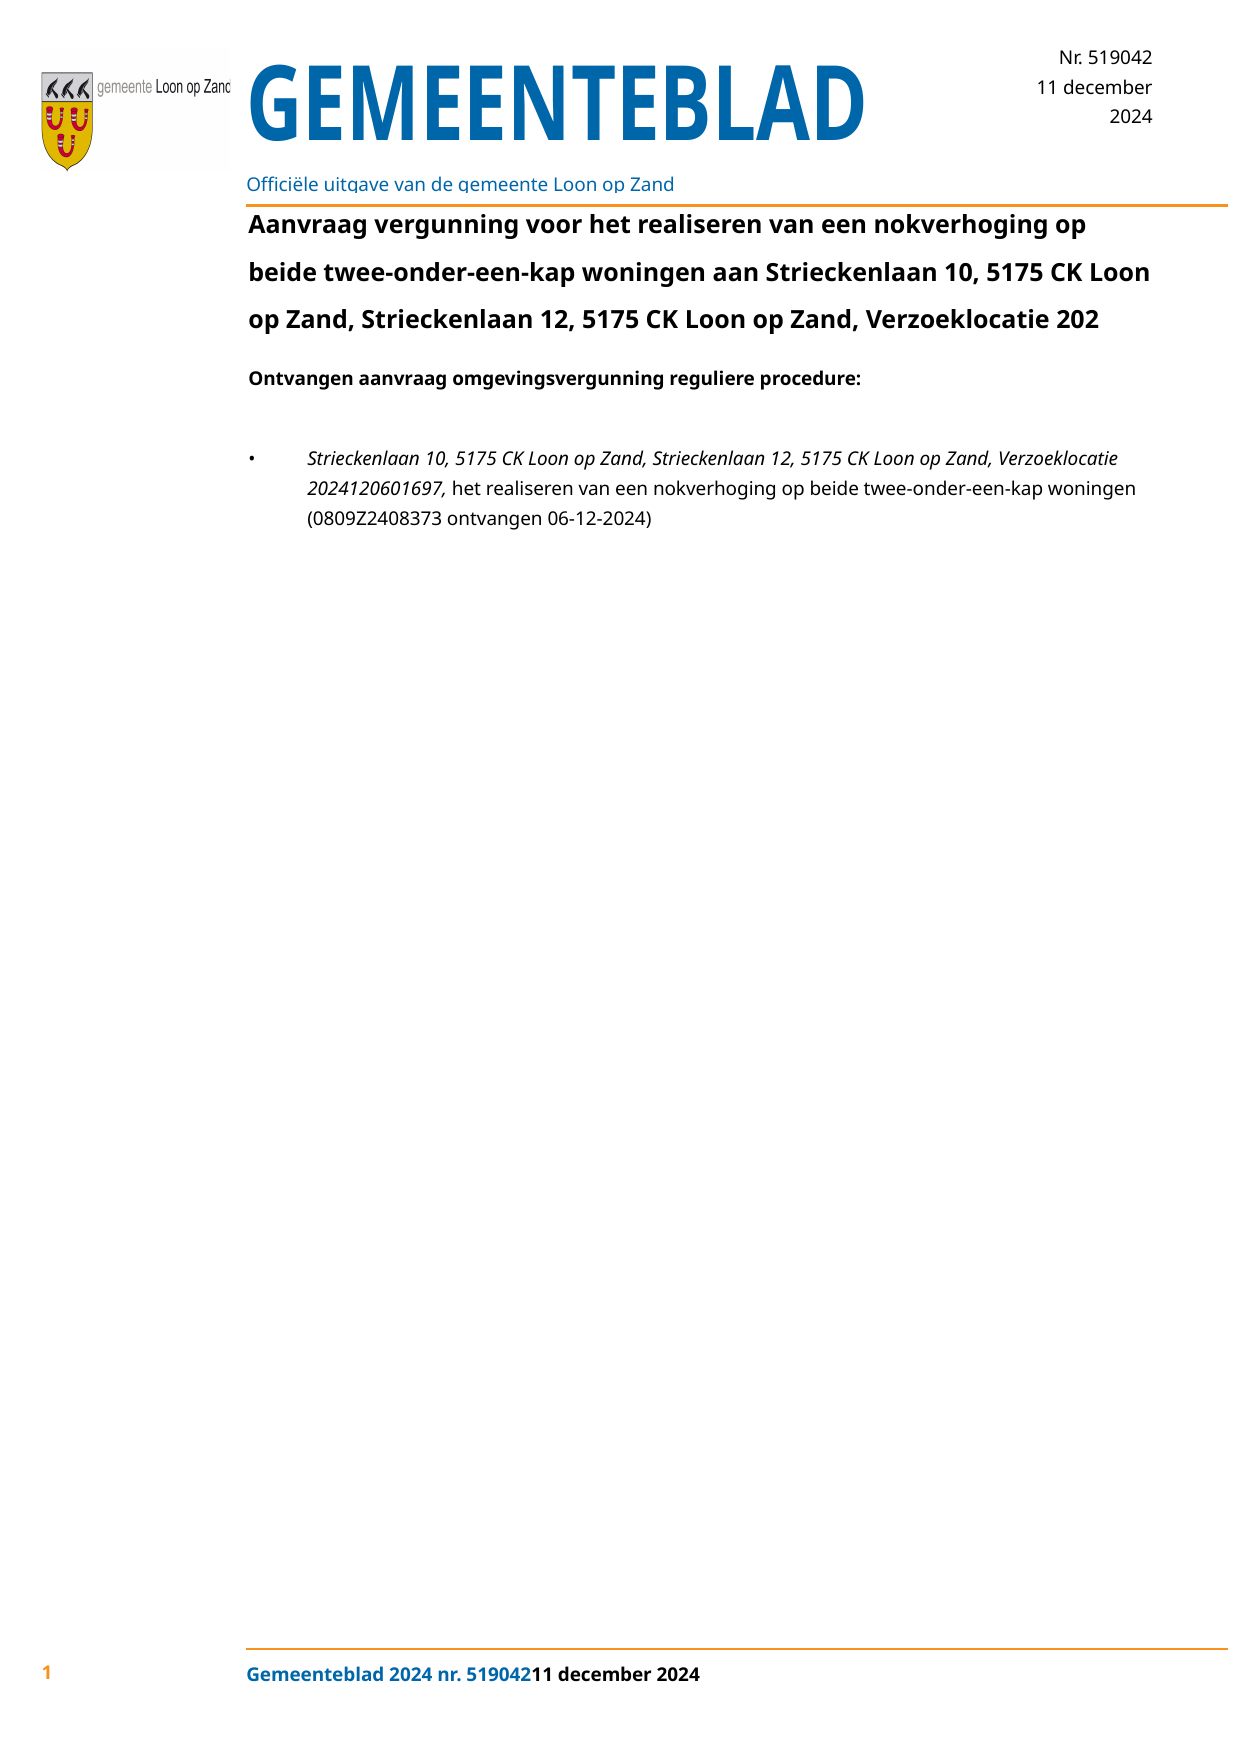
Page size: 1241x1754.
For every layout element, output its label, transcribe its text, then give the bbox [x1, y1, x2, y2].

text Aanvraag vergunning voor het realiseren van een nokverhoging op beide twee-onder-een-kap woningen aan Strieckenlaan 10, 5175 CK Loon op Zand, Strieckenlaan 12, 5175 CK Loon op Zand, Verzoeklocatie 202 [248, 207, 1152, 336]
list Strieckenlaan 10, 5175 CK Loon op Zand, Strieckenlaan 12, 5175 CK Loon op Zand, Verzoeklocatie 2024120601697, het realiseren van een nokverhoging op beide twee-onder-een-kap woningen (0809Z2408373 ontvangen 06-12-2024) [248, 446, 1152, 530]
text Ontvangen aanvraag omgevingsvergunning reguliere procedure: [248, 366, 1152, 391]
picture [41, 47, 231, 172]
